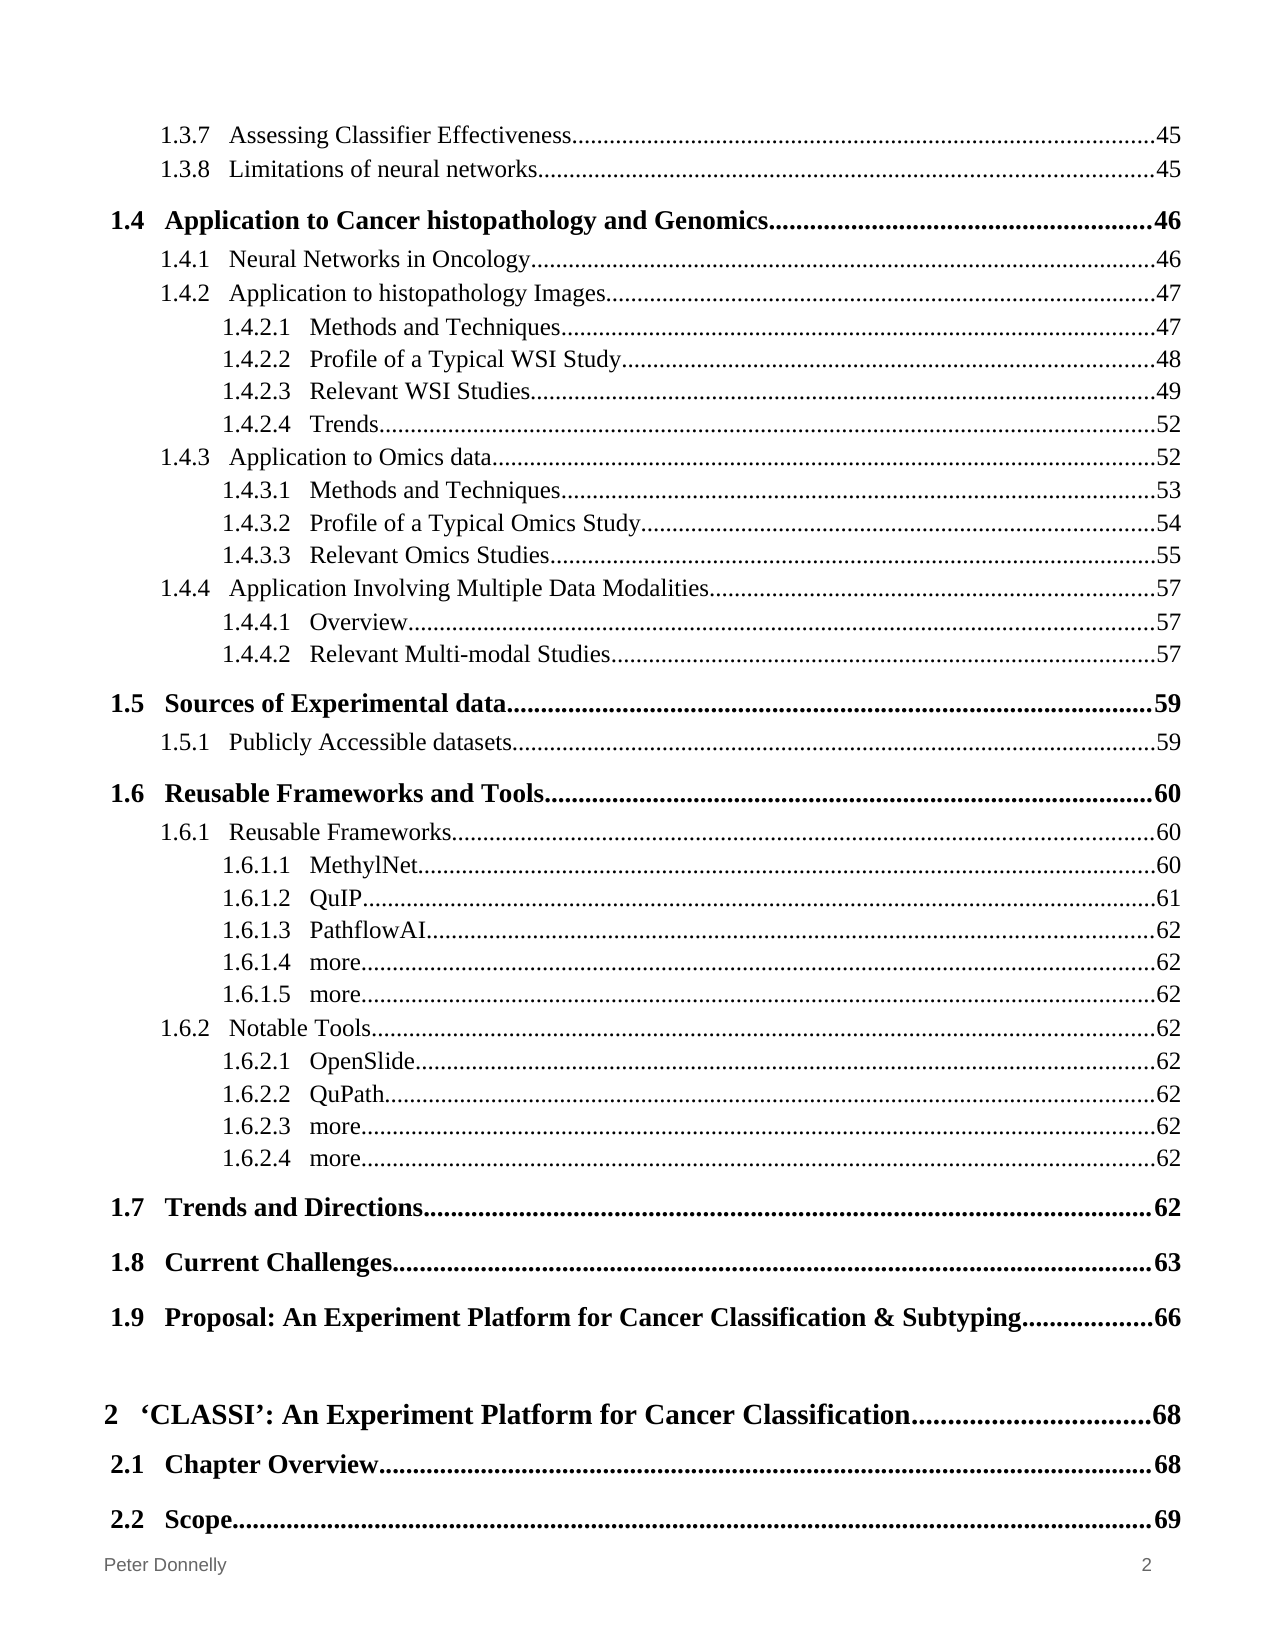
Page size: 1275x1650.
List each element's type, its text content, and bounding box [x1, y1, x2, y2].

text 1.4.2 Application to histopathology Images 47 [154, 278, 1181, 307]
text 1.3.8 Limitations of neural networks 45 [154, 154, 1181, 183]
text 1.4.4.2 Relevant Multi-modal Studies 57 [216, 639, 1181, 668]
text 1.8 Current Challenges 63 [103, 1246, 1181, 1277]
text 1.4.2.4 Trends 52 [216, 409, 1181, 437]
text 1.6 Reusable Frameworks and Tools 60 [103, 777, 1181, 808]
text 1.4.3.3 Relevant Omics Studies 55 [216, 540, 1181, 569]
text 1.4.4 Application Involving Multiple Data Modalities 57 [154, 573, 1181, 602]
text 1.4.1 Neural Networks in Oncology 46 [154, 244, 1181, 272]
text 1.6.1.4 more 62 [216, 947, 1181, 976]
text 1.6.2.3 more 62 [216, 1111, 1181, 1140]
text 1.6.1.1 MethylNet 60 [216, 850, 1181, 879]
text 1.9 Proposal: An Experiment Platform for Cancer Classification & Subtyping 66 [103, 1301, 1181, 1332]
text 2 ‘CLASSI’: An Experiment Platform for Cancer Classification 68 [103, 1397, 1181, 1431]
text 1.6.1.5 more 62 [216, 979, 1181, 1008]
text 1.6.1.2 QuIP 61 [216, 883, 1181, 911]
text 1.4.4.1 Overview 57 [216, 607, 1181, 636]
text 1.6.2.1 OpenSlide 62 [216, 1046, 1181, 1075]
text 1.6.2.2 QuPath 62 [216, 1079, 1181, 1107]
text 1.6.2.4 more 62 [216, 1143, 1181, 1172]
text 1.6.1.3 PathflowAI 62 [216, 915, 1181, 944]
text 1.5.1 Publicly Accessible datasets 59 [154, 727, 1181, 756]
text 1.4.2.2 Profile of a Typical WSI Study 48 [216, 344, 1181, 373]
text 1.4.2.3 Relevant WSI Studies 49 [216, 376, 1181, 405]
text 1.6.2 Notable Tools 62 [154, 1013, 1181, 1042]
text 1.4.2.1 Methods and Techniques 47 [216, 312, 1181, 341]
text 1.6.1 Reusable Frameworks 60 [154, 817, 1181, 846]
text 1.4.3 Application to Omics data 52 [154, 442, 1181, 471]
text 1.3.7 Assessing Classifier Effectiveness 45 [154, 120, 1181, 148]
text 1.4.3.2 Profile of a Typical Omics Study 54 [216, 508, 1181, 537]
text 2.2 Scope 69 [103, 1503, 1181, 1534]
text 1.4 Application to Cancer histopathology and Genomics 46 [103, 204, 1181, 235]
text 1.7 Trends and Directions 62 [103, 1191, 1181, 1223]
text 1.4.3.1 Methods and Techniques 53 [216, 476, 1181, 504]
text 1.5 Sources of Experimental data 59 [103, 687, 1181, 719]
text 2.1 Chapter Overview 68 [103, 1448, 1181, 1479]
